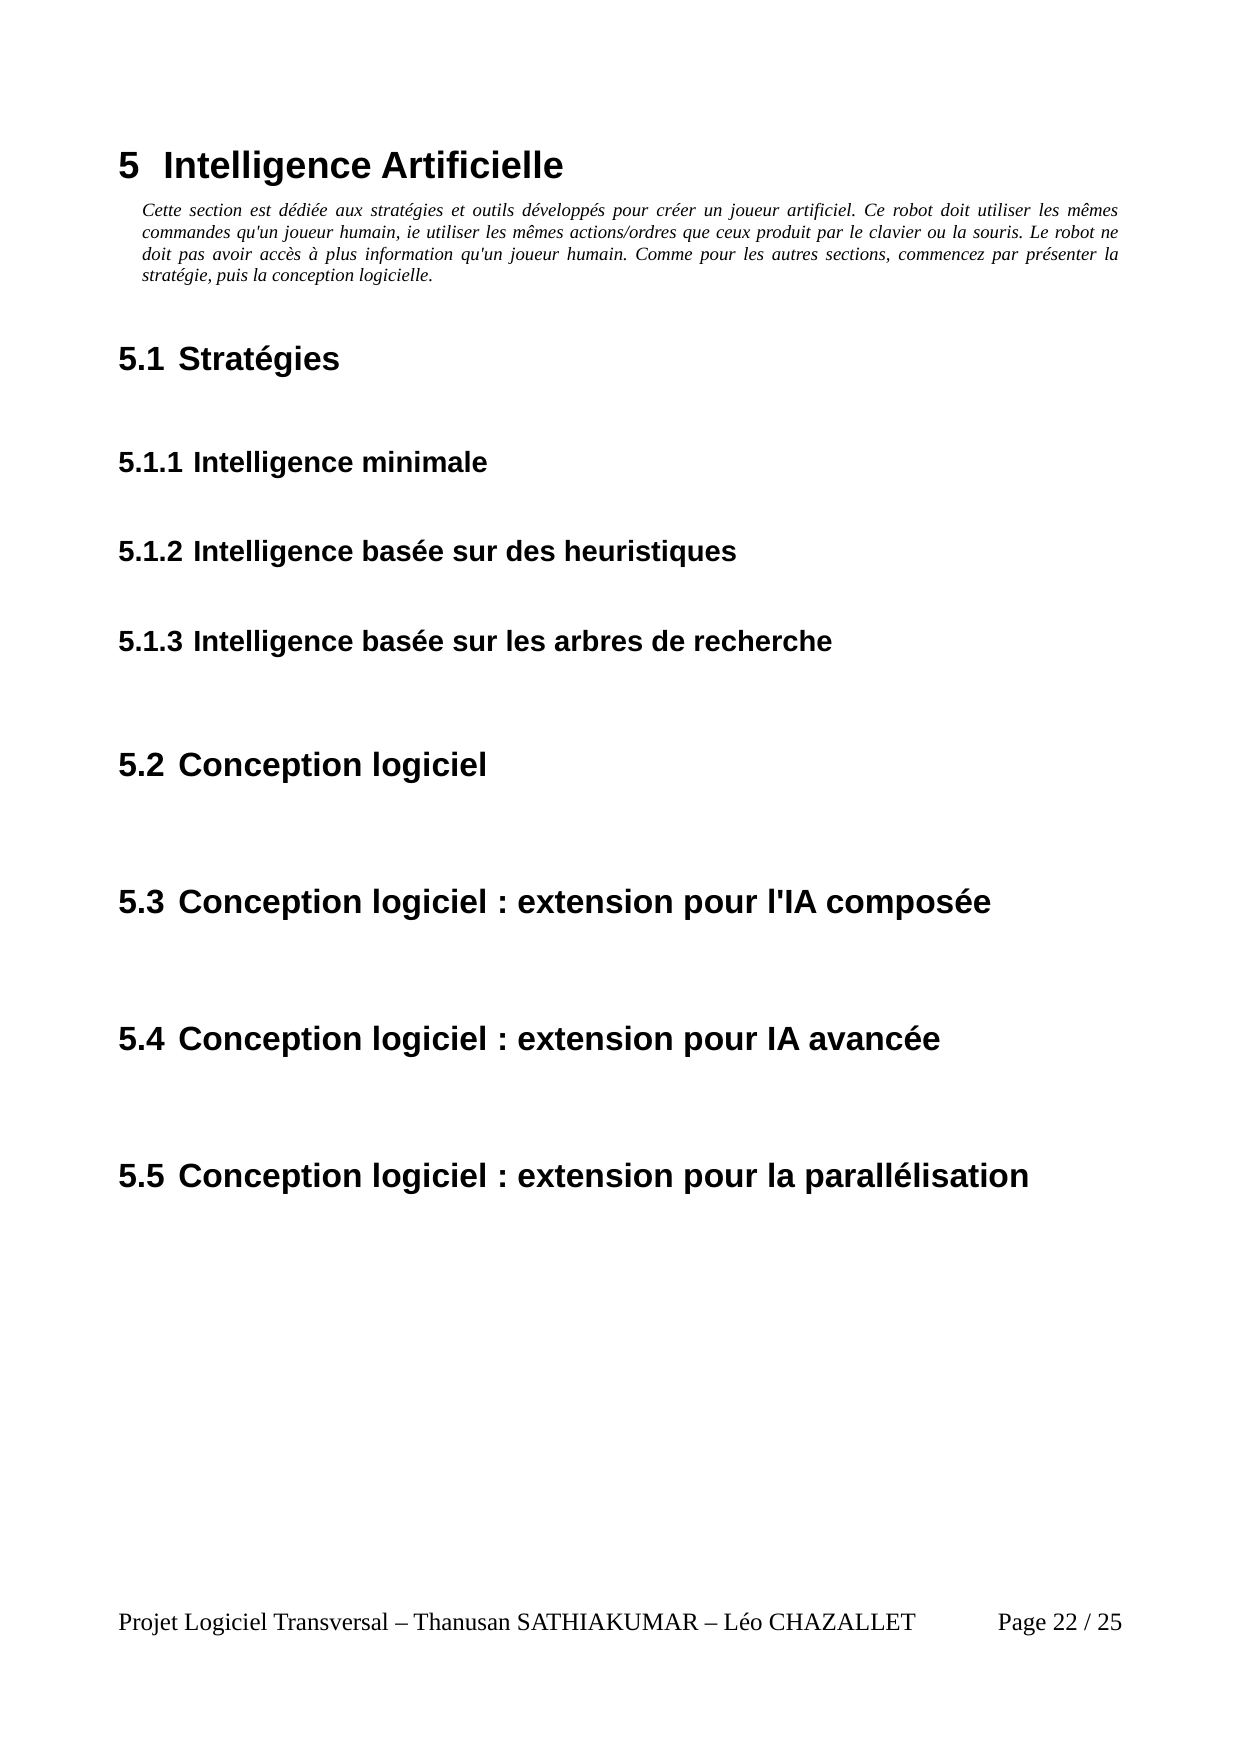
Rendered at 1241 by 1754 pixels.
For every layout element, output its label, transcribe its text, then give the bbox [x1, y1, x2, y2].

text Cette section est dédiée aux stratégies et outils développés pour créer un joueur artificiel. Ce robot doit utiliser les mêmes commandes qu'un joueur humain, ie utiliser les mêmes actions/ordres que ceux produit par le clavier ou la souris. Le robot ne doit pas avoir accès à plus information qu'un joueur humain. Comme pour les autres sections, commencez par présenter la stratégie, puis la conception logicielle. [142, 199, 1122, 286]
subtitle Intelligence basée sur les arbres de recherche [118, 624, 1122, 657]
subtitle Stratégies [118, 339, 1122, 378]
subtitle Conception logiciel : extension pour la parallélisation [118, 1156, 1122, 1195]
subtitle Conception logiciel [118, 744, 1122, 783]
subtitle Conception logiciel : extension pour IA avancée [118, 1019, 1122, 1058]
subtitle Intelligence Artificielle [118, 143, 1122, 187]
subtitle Intelligence minimale [118, 445, 1122, 478]
subtitle Intelligence basée sur des heuristiques [118, 534, 1122, 568]
subtitle Conception logiciel : extension pour l'IA composée [118, 882, 1122, 920]
